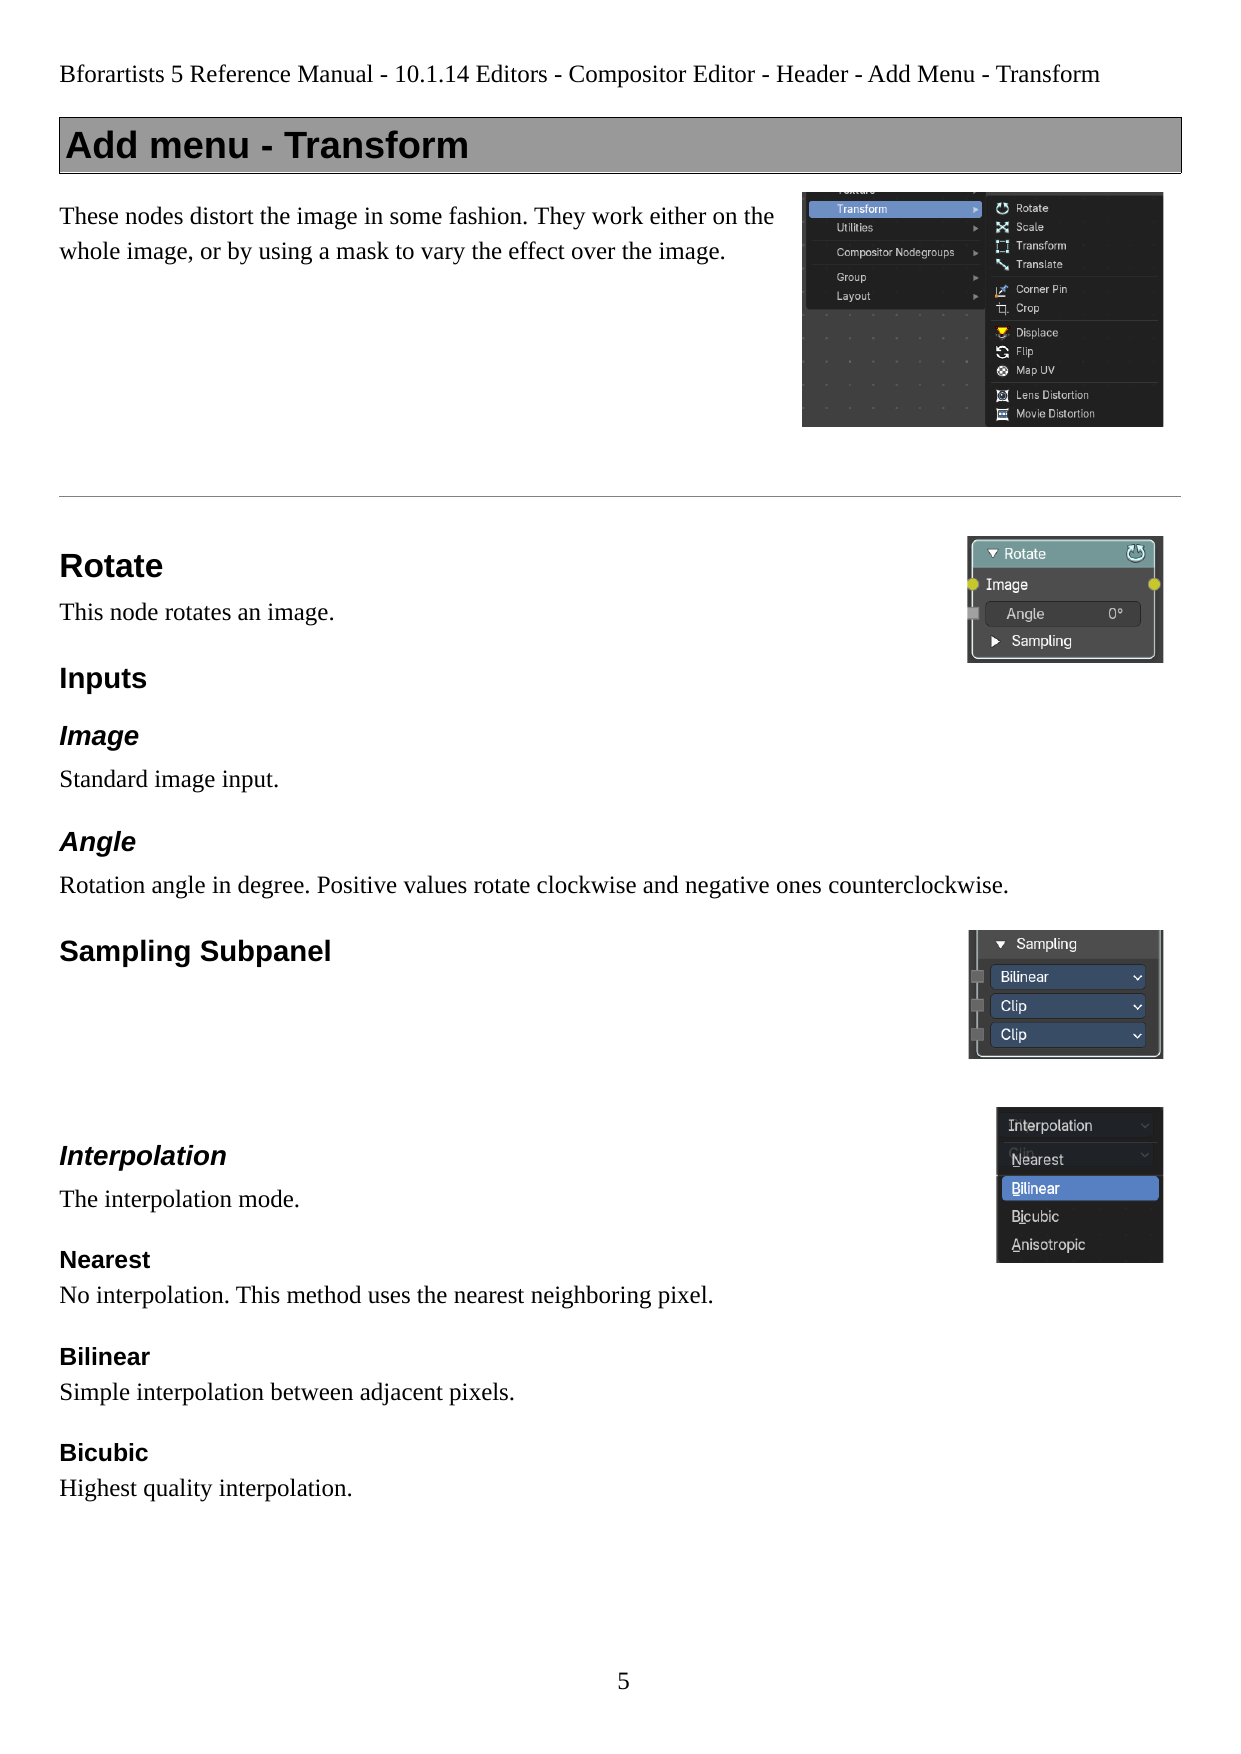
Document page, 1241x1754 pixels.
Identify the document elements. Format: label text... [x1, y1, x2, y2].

table_header Add menu - Transform [60, 118, 1181, 172]
subtitle Angle [59, 826, 1181, 857]
subtitle Sampling Subpanel [59, 934, 968, 967]
subtitle Rotate [59, 546, 967, 585]
text Standard image input. [59, 764, 1181, 793]
text The interpolation mode. [59, 1184, 996, 1213]
text No interpolation. This method uses the nearest neighboring pixel. [59, 1280, 1181, 1309]
subtitle [1164, 934, 1181, 967]
picture [968, 930, 1164, 1059]
subtitle Inputs [59, 661, 1181, 695]
subtitle [1164, 546, 1181, 585]
subtitle [1164, 1139, 1181, 1171]
subtitle Bilinear [59, 1342, 1181, 1370]
picture [996, 1107, 1164, 1263]
picture [967, 536, 1164, 663]
text Rotation angle in degree. Positive values rotate clockwise and negative ones counterclockwise. [59, 870, 1181, 899]
text These nodes distort the image in some fashion. They work either on the whole image, or by using a mask to vary the effect over the image. [59, 201, 802, 264]
subtitle Interpolation [59, 1139, 996, 1171]
subtitle Bicubic [59, 1438, 1181, 1467]
subtitle Image [59, 720, 1181, 752]
subtitle Nearest [59, 1246, 1181, 1274]
text This node rotates an image. [59, 597, 967, 626]
text [1164, 1184, 1181, 1213]
text Simple interpolation between adjacent pixels. [59, 1377, 1181, 1405]
picture [802, 192, 1164, 427]
text Highest quality interpolation. [59, 1473, 1181, 1502]
